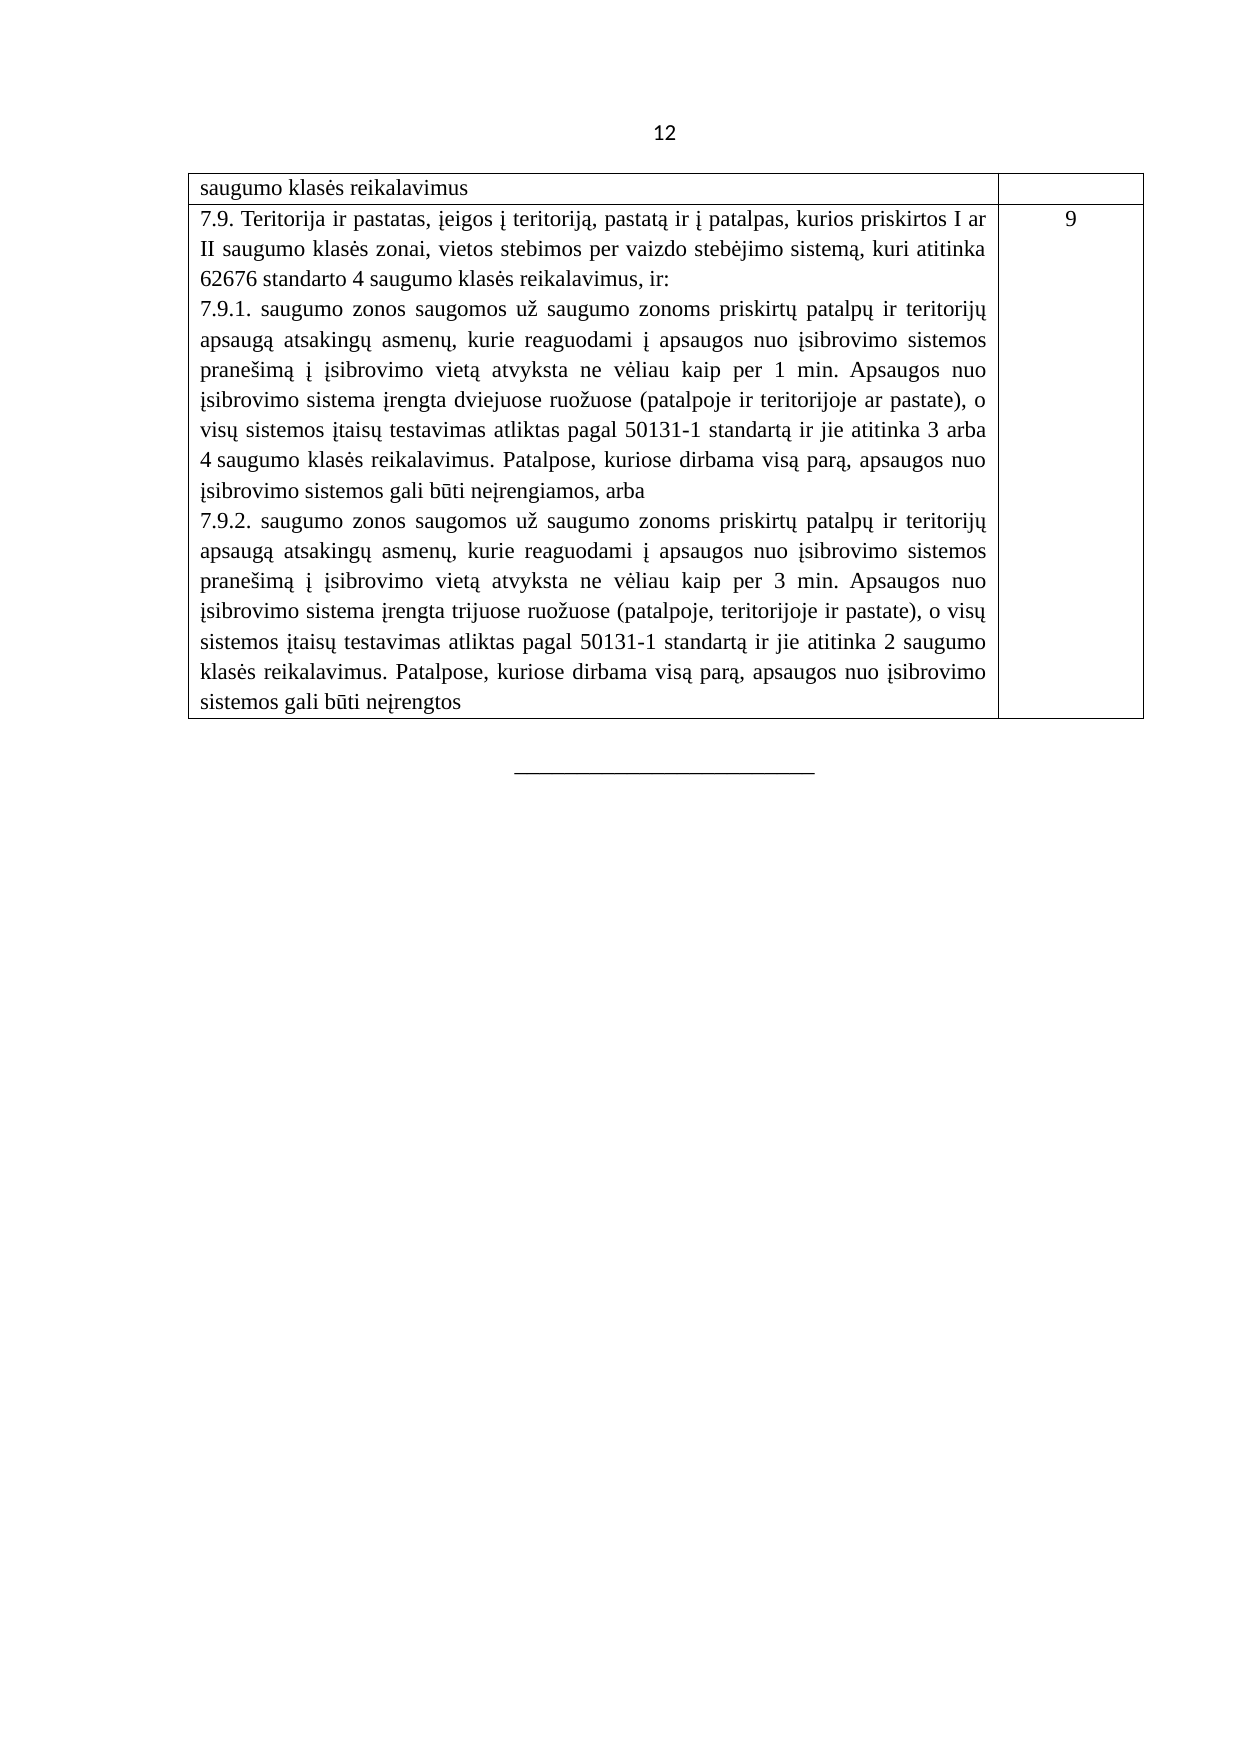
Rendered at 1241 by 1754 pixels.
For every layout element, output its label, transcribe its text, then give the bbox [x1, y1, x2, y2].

table_cell 9 [999, 205, 1143, 718]
table_cell [999, 174, 1143, 204]
text ________________________ [177, 748, 1151, 777]
table_cell 7.9. Teritorija ir pastatas, įeigos į teritoriją, pastatą ir į patalpas, kurios priskirtos I ar II saugumo klasės zonai, vietos stebimos per vaizdo stebėjimo sistemą, kuri atitinka 62676 standarto 4 saugumo klasės reikalavimus, ir: 7.9.1. saugumo zonos saugomos už saugumo zonoms priskirtų patalpų ir teritorijų apsaugą atsakingų asmenų, kurie reaguodami į apsaugos nuo įsibrovimo sistemos pranešimą į įsibrovimo vietą atvyksta ne vėliau kaip per 1 min. Apsaugos nuo įsibrovimo sistema įrengta dviejuose ruožuose (patalpoje ir teritorijoje ar pastate), o visų sistemos įtaisų testavimas atliktas pagal 50131-1 standartą ir jie atitinka 3 arba 4 saugumo klasės reikalavimus. Patalpose, kuriose dirbama visą parą, apsaugos nuo įsibrovimo sistemos gali būti neįrengiamos, arba 7.9.2. saugumo zonos saugomos už saugumo zonoms priskirtų patalpų ir teritorijų apsaugą atsakingų asmenų, kurie reaguodami į apsaugos nuo įsibrovimo sistemos pranešimą į įsibrovimo vietą atvyksta ne vėliau kaip per 3 min. Apsaugos nuo įsibrovimo sistema įrengta trijuose ruožuose (patalpoje, teritorijoje ir pastate), o visų sistemos įtaisų testavimas atliktas pagal 50131-1 standartą ir jie atitinka 2 saugumo klasės reikalavimus. Patalpose, kuriose dirbama visą parą, apsaugos nuo įsibrovimo sistemos gali būti neįrengtos [189, 205, 998, 718]
